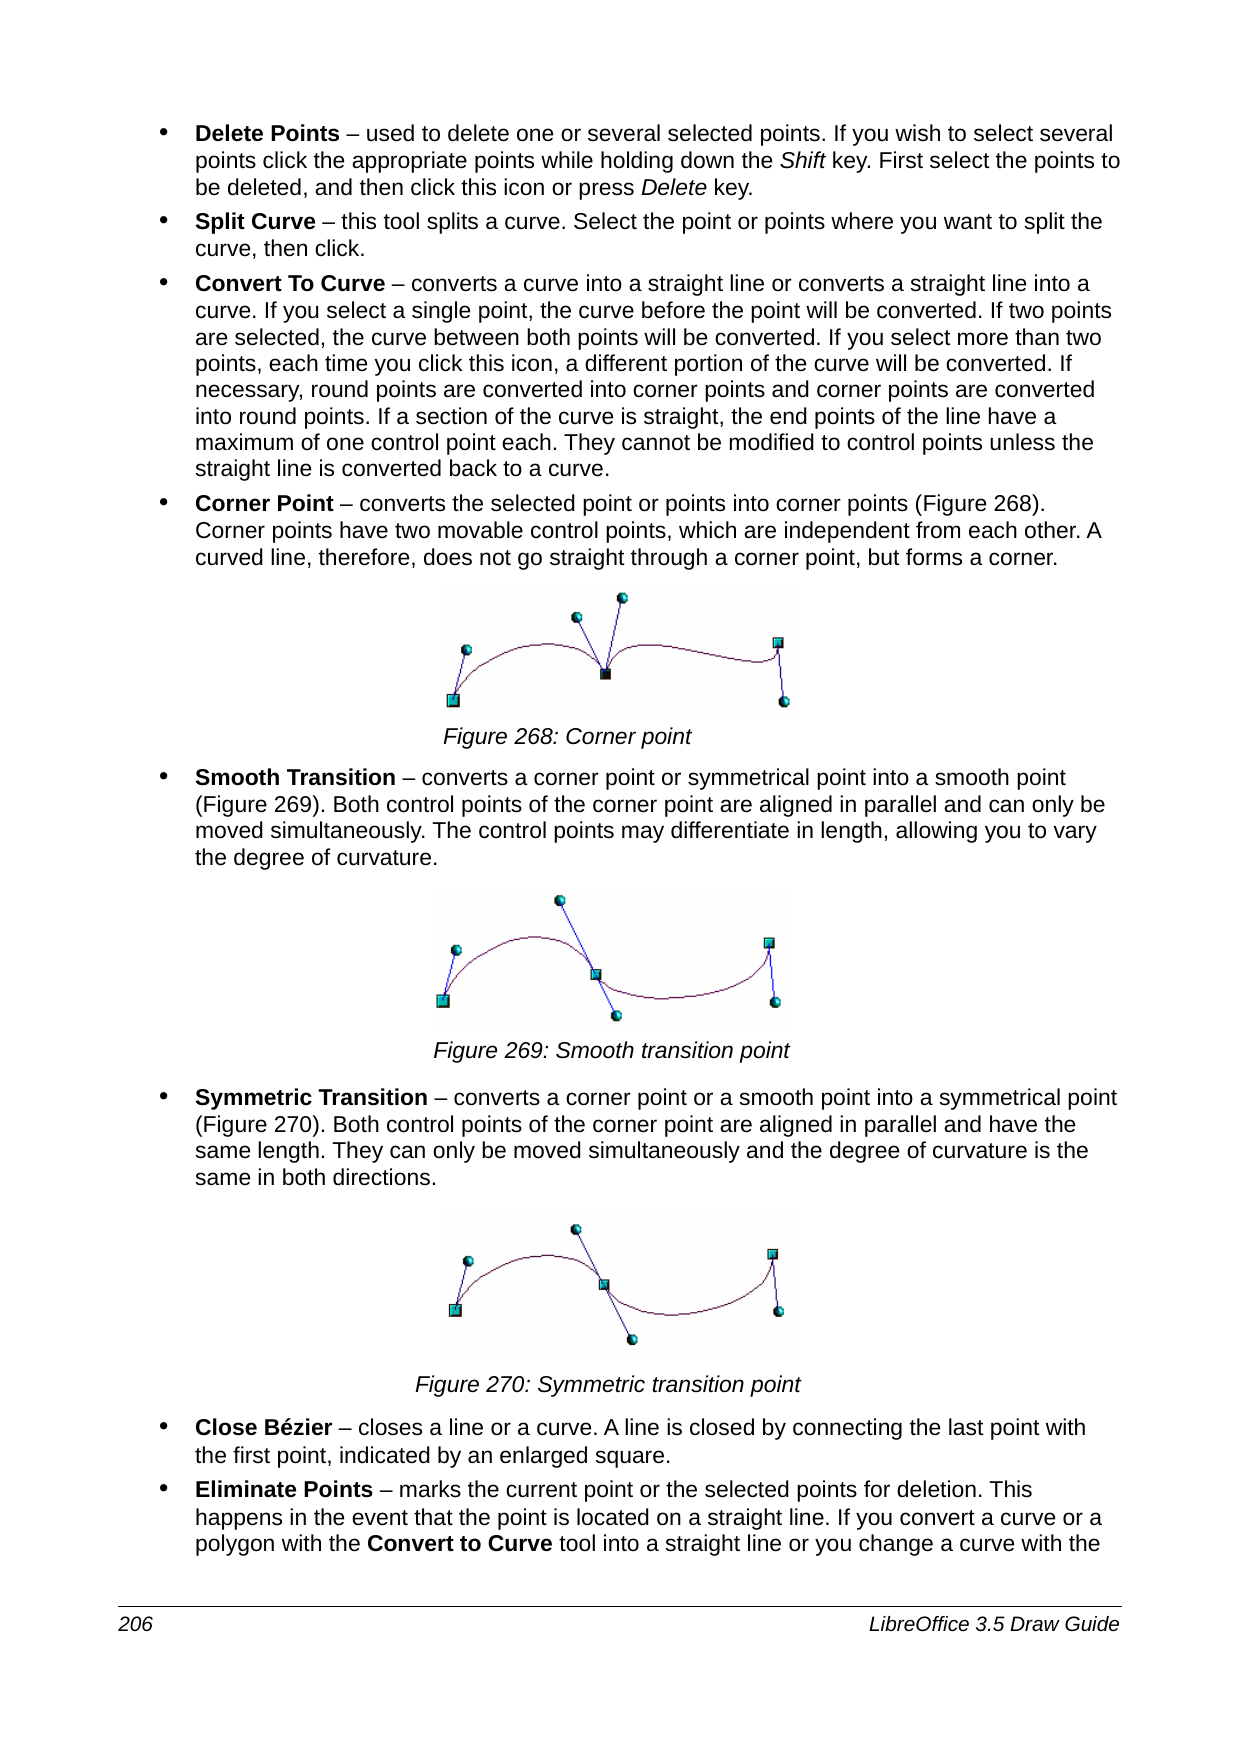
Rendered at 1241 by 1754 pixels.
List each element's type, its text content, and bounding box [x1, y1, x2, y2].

text Figure 270: Symmetric transition point [415, 1371, 826, 1397]
list Eliminate Points – marks the current point or the selected points for deletion. This happens in the event that the point is located on a straight line. If you convert a curve or a polygon with the Convert to Curve tool into a straight line or you change a curve with the [156, 1474, 1122, 1556]
list Close Bézier – closes a line or a curve. A line is closed by connecting the last point with the first point, indicated by an enlarged square. [156, 1413, 1122, 1468]
list Delete Points – used to delete one or several selected points. If you wish to select several points click the appropriate points while holding down the Shift key. First select the points to be deleted, and then click this icon or press Delete key. [156, 118, 1122, 200]
text Figure 269: Smooth transition point [433, 1037, 807, 1063]
picture [433, 888, 788, 1031]
list Split Curve – this tool splits a curve. Select the point or points where you want to split the curve, then click. [156, 206, 1122, 262]
list Corner Point – converts the selected point or points into corner points (Figure 268). Corner points have two movable control points, which are independent from each other. A curved line, therefore, does not go straight through a corner point, but forms a corner. [156, 488, 1122, 570]
list Convert To Curve – converts a curve into a straight line or converts a straight line into a curve. If you select a single point, the curve before the point will be converted. If two points are selected, the curve between both points will be converted. If you select more than two points, each time you click this icon, a different portion of the curve will be converted. If necessary, round points are converted into corner points and corner points are converted into round points. If a section of the curve is straight, the end points of the line have a maximum of one control point each. They cannot be modified to control points unless the straight line is converted back to a curve. [156, 268, 1122, 482]
list Smooth Transition – converts a corner point or symmetrical point into a smooth point (Figure 269). Both control points of the corner point are aligned in parallel and can only be moved simultaneously. The control points may differentiate in length, allowing you to vary the degree of curvature. [156, 762, 1122, 870]
list Symmetric Transition – converts a corner point or a smooth point into a symmetrical point (Figure 270). Both control points of the corner point are aligned in parallel and have the same length. They can only be moved simultaneously and the degree of curvature is the same in both directions. [156, 1082, 1122, 1190]
picture [442, 1208, 798, 1358]
picture [442, 588, 798, 717]
text Figure 268: Corner point [443, 723, 797, 749]
